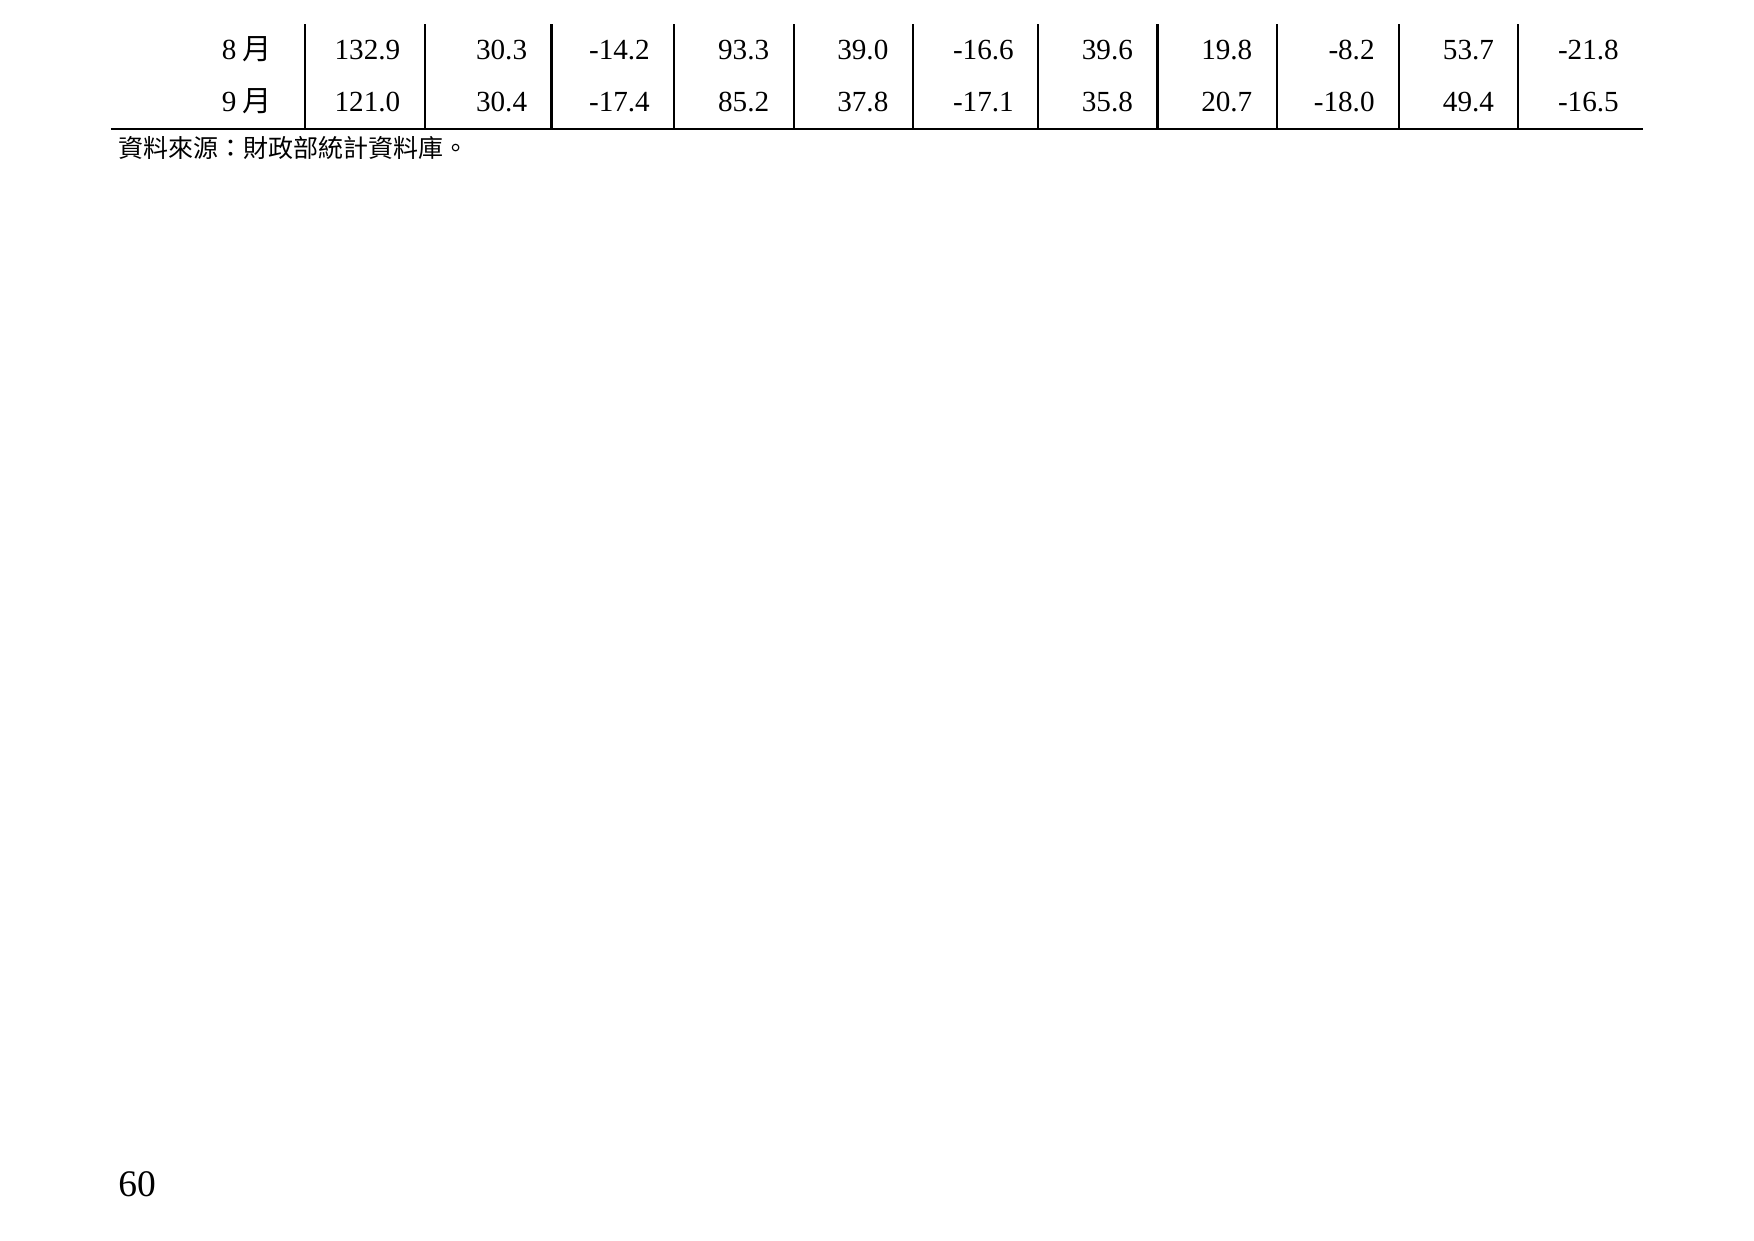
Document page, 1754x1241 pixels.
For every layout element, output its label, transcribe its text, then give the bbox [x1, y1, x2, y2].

table_cell -21.8 [1519, 24, 1643, 76]
table_cell 30.3 [426, 24, 550, 76]
table_cell 132.9 [306, 24, 424, 76]
table_cell -18.0 [1278, 76, 1398, 128]
table_cell 39.0 [795, 24, 912, 76]
table_cell 121.0 [306, 76, 424, 128]
table_cell 20.7 [1159, 76, 1276, 128]
table_cell 49.4 [1400, 76, 1517, 128]
table_cell 39.6 [1039, 24, 1156, 76]
table_cell 53.7 [1400, 24, 1517, 76]
table_cell 35.8 [1039, 76, 1156, 128]
table_cell 37.8 [795, 76, 912, 128]
table_cell 19.8 [1159, 24, 1276, 76]
table_cell -16.6 [914, 24, 1037, 76]
table_cell 85.2 [675, 76, 793, 128]
table_cell -17.1 [914, 76, 1037, 128]
text 資料來源：財政部統計資料庫。 [118, 130, 1636, 164]
table_cell 93.3 [675, 24, 793, 76]
table_cell 8月 [111, 24, 304, 76]
table_cell 9月 [111, 76, 304, 128]
table_cell -17.4 [553, 76, 673, 128]
table_cell -14.2 [553, 24, 673, 76]
table_cell -8.2 [1278, 24, 1398, 76]
table_cell 30.4 [426, 76, 550, 128]
table_cell -16.5 [1519, 76, 1643, 128]
